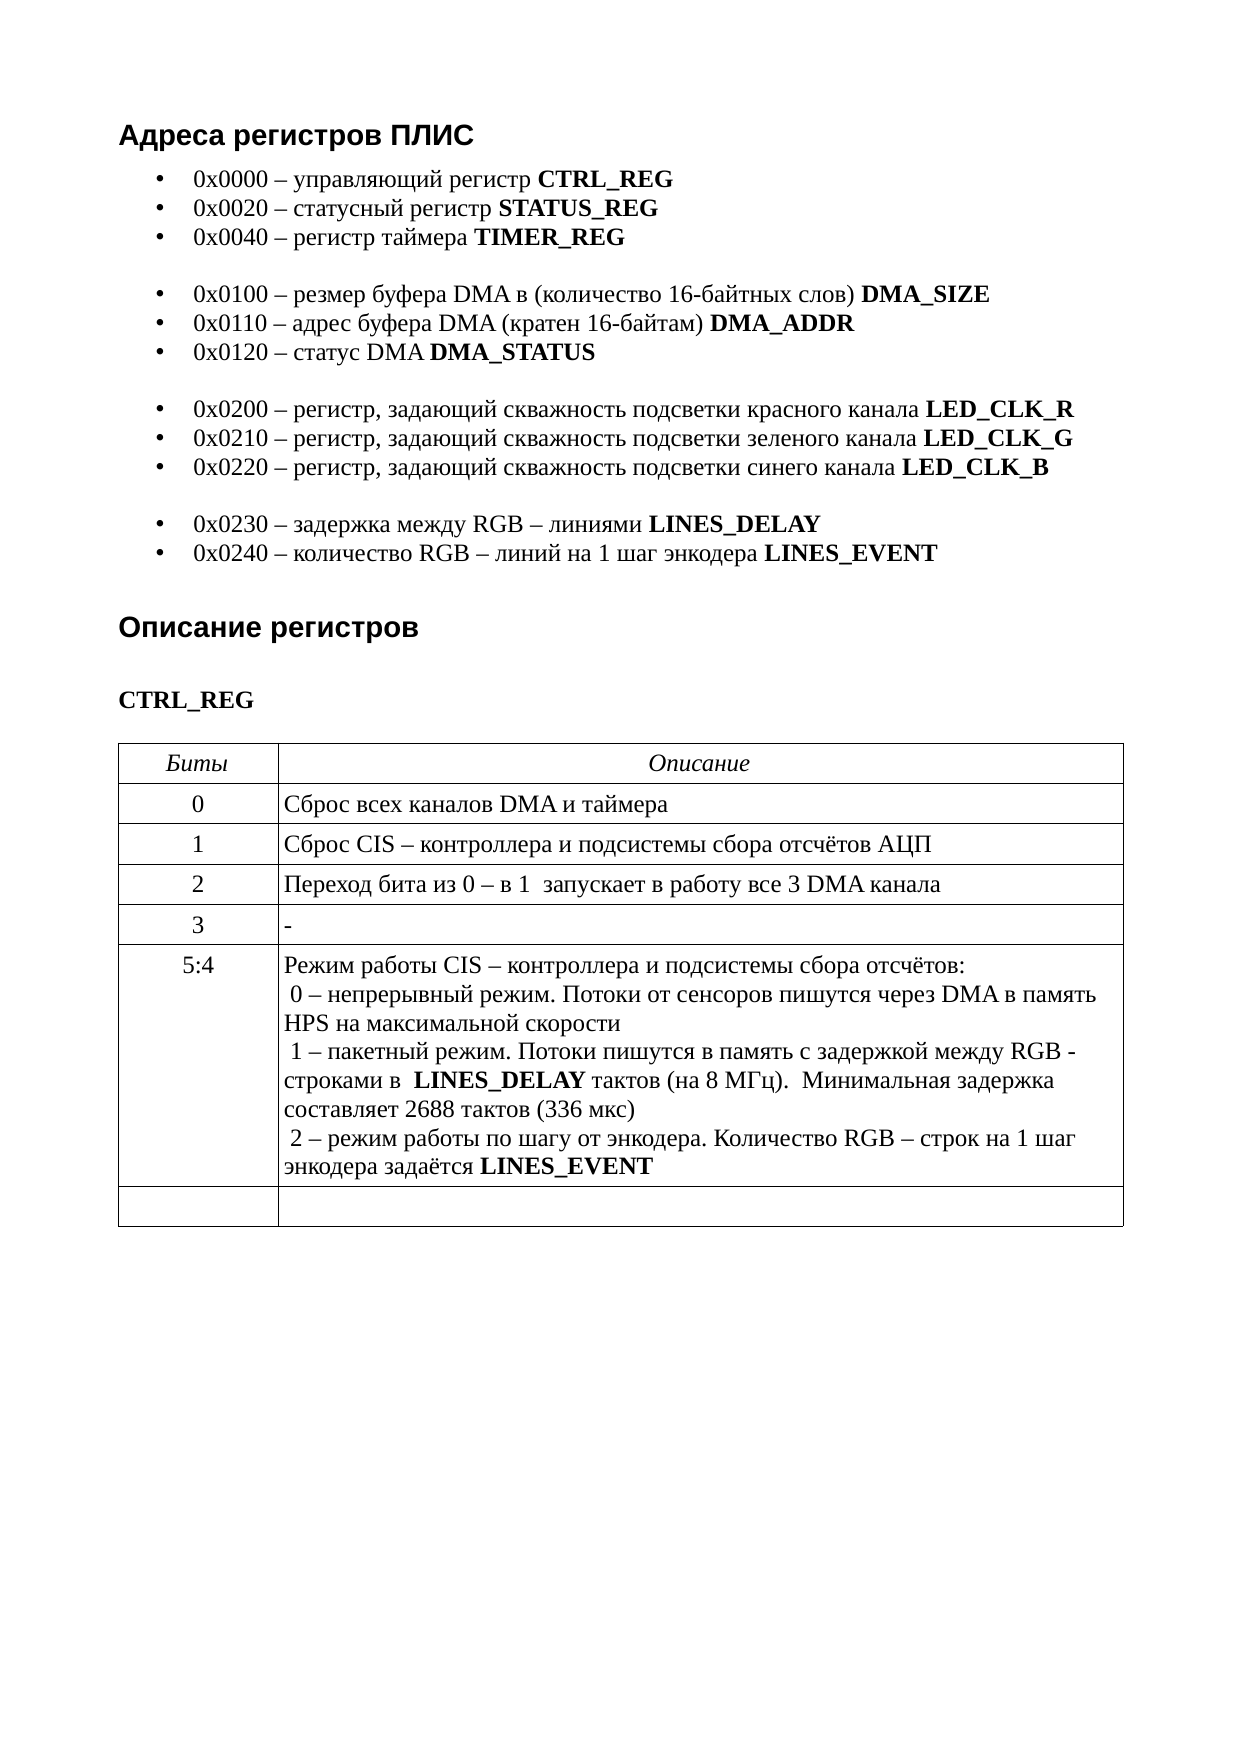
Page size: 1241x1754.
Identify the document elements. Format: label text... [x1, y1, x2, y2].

table_cell Режим работы CIS – контроллера и подсистемы сбора отсчётов: 0 – непрерывный режим. Потоки от сенсоров пишутся через DMA в память HPS на максимальной скорости 1 – пакетный режим. Потоки пишутся в память с задержкой между RGB - строками в LINES_DELAY тактов (на 8 МГц). Минимальная задержка составляет 2688 тактов (336 мкс) 2 – режим работы по шагу от энкодера. Количество RGB – строк на 1 шаг энкодера задаётся LINES_EVENT [279, 945, 1123, 1186]
subtitle Адреса регистров ПЛИС [118, 118, 1122, 152]
table_cell - [279, 905, 1123, 944]
text CTRL_REG [118, 685, 1122, 714]
table_cell 2 [119, 865, 278, 904]
table_cell 5:4 [119, 945, 278, 1186]
list 0x0210 – регистр, задающий скважность подсветки зеленого канала LED_CLK_G [156, 423, 1122, 452]
table_cell [279, 1187, 1123, 1226]
table_cell Переход бита из 0 – в 1 запускает в работу все 3 DMA канала [279, 865, 1123, 904]
list 0x0240 – количество RGB – линий на 1 шаг энкодера LINES_EVENT [156, 538, 1122, 567]
subtitle Описание регистров [118, 610, 1122, 644]
table_header Биты [119, 744, 278, 783]
list 0x0220 – регистр, задающий скважность подсветки синего канала LED_CLK_B [156, 452, 1122, 481]
list 0x0040 – регистр таймера TIMER_REG [156, 222, 1122, 251]
table_cell 0 [119, 784, 278, 823]
table_cell [119, 1187, 278, 1226]
list 0x0230 – задержка между RGB – линиями LINES_DELAY [156, 509, 1122, 538]
table_cell 3 [119, 905, 278, 944]
table_cell 1 [119, 824, 278, 864]
list 0x0200 – регистр, задающий скважность подсветки красного канала LED_CLK_R [156, 394, 1122, 423]
list 0x0020 – статусный регистр STATUS_REG [156, 193, 1122, 222]
list 0x0000 – управляющий регистр CTRL_REG [156, 164, 1122, 193]
table_cell Сброс всех каналов DMA и таймера [279, 784, 1123, 823]
list 0x0120 – статус DMA DMA_STATUS [156, 337, 1122, 366]
table_header Описание [279, 744, 1123, 783]
list 0x0100 – резмер буфера DMA в (количество 16-байтных слов) DMA_SIZE [156, 279, 1122, 308]
table_cell Сброс CIS – контроллера и подсистемы сбора отсчётов АЦП [279, 824, 1123, 864]
list 0x0110 – адрес буфера DMA (кратен 16-байтам) DMA_ADDR [156, 308, 1122, 337]
